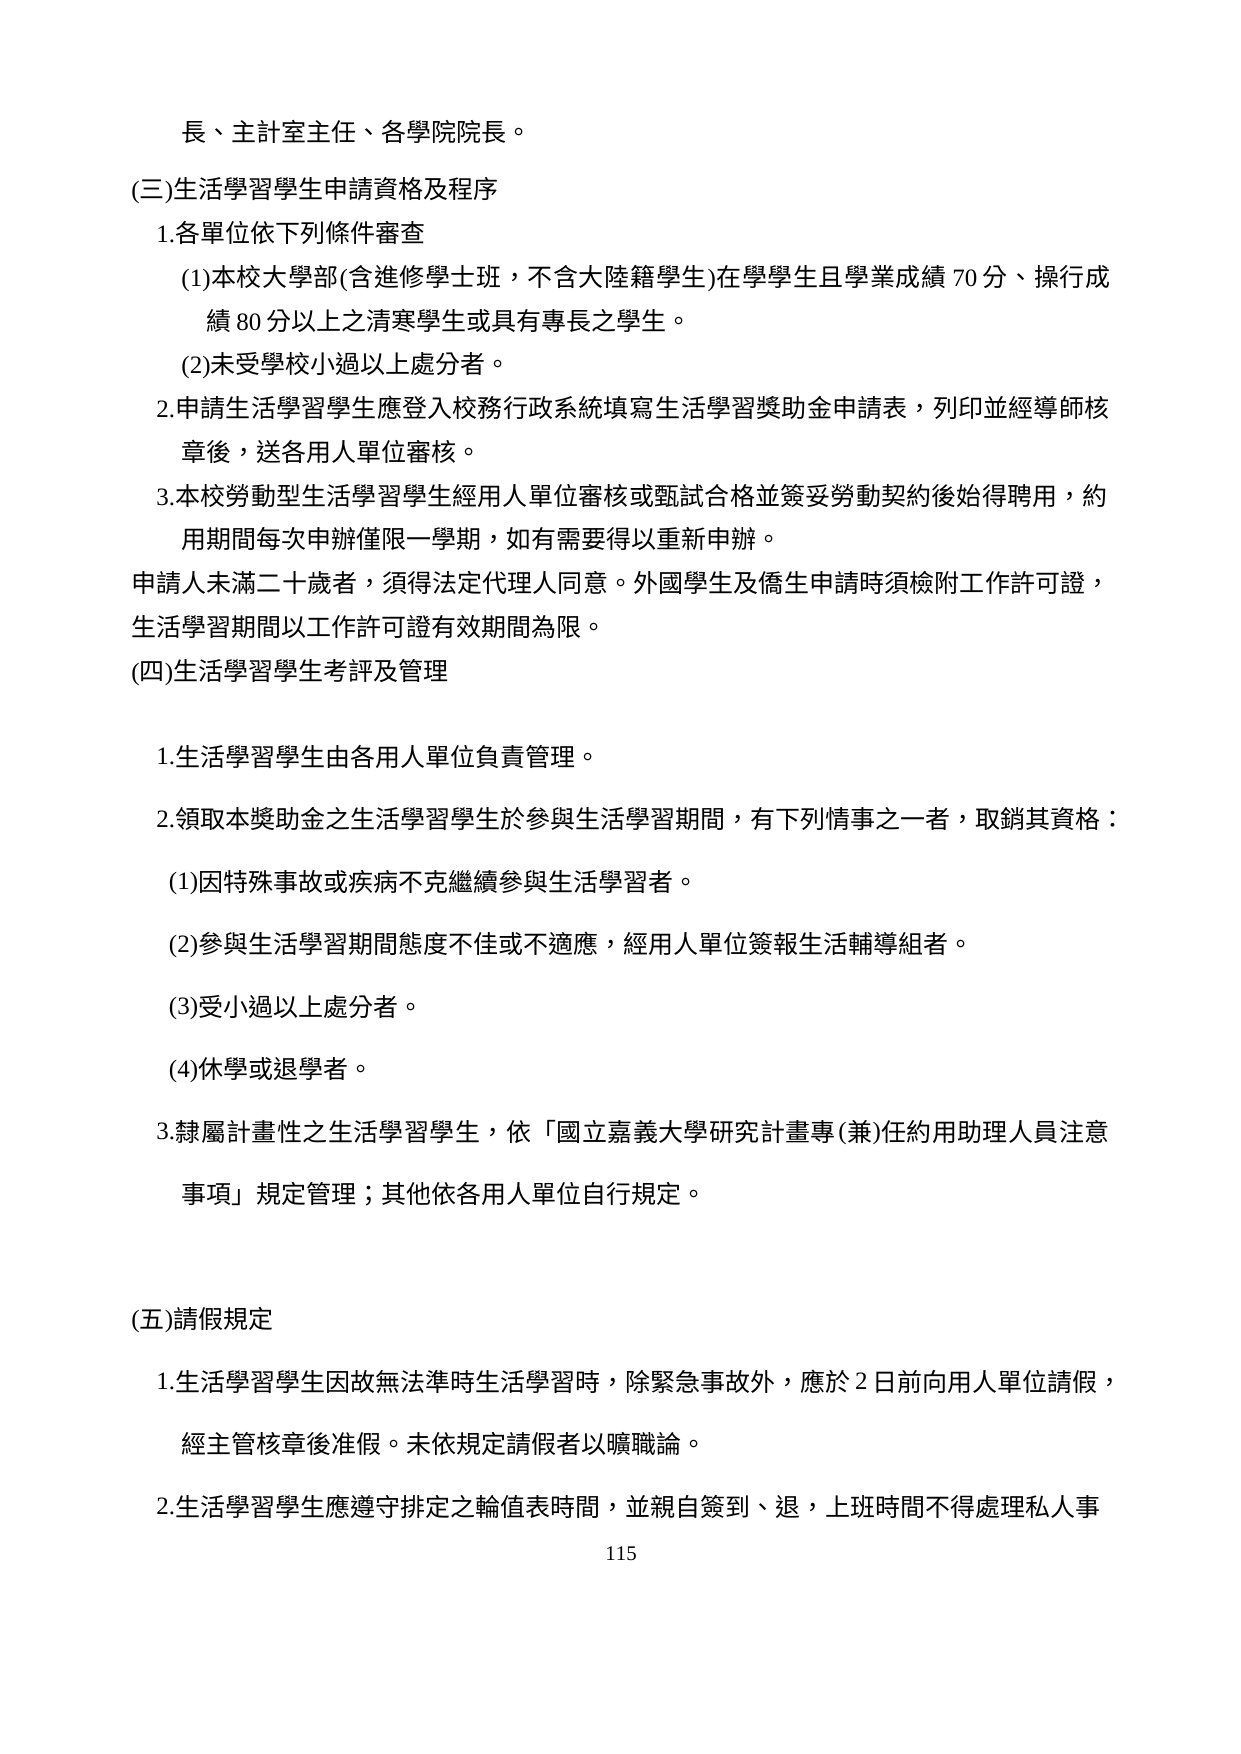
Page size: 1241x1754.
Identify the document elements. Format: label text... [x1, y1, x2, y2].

text 1.生活學習學生因故無法準時生活學習時，除緊急事故外，應於2日前向用人單位請假，經主管核章後准假。未依規定請假者以曠職論。 [156, 1339, 1110, 1464]
text (4)休學或退學者。 [169, 1026, 1110, 1089]
text (1)因特殊事故或疾病不克繼續參與生活學習者。 [169, 839, 1110, 901]
text 1.各單位依下列條件審查 [156, 208, 1110, 251]
text (1)本校大學部(含進修學士班，不含大陸籍學生)在學學生且學業成績70分、操行成績80分以上之清寒學生或具有專長之學生。 [181, 251, 1110, 339]
text (五)請假規定 [131, 1276, 1110, 1339]
text 3.隸屬計畫性之生活學習學生，依「國立嘉義大學研究計畫專(兼)任約用助理人員注意事項」規定管理；其他依各用人單位自行規定。 [156, 1089, 1110, 1214]
text (3)受小過以上處分者。 [169, 964, 1110, 1026]
text 長、主計室主任、各學院院長。 [156, 89, 1110, 151]
text 2.生活學習學生應遵守排定之輪值表時間，並親自簽到、退，上班時間不得處理私人事 [156, 1464, 1110, 1526]
text (2)未受學校小過以上處分者。 [131, 339, 1110, 383]
text 申請人未滿二十歲者，須得法定代理人同意。外國學生及僑生申請時須檢附工作許可證，生活學習期間以工作許可證有效期間為限。 [131, 558, 1110, 645]
text (四)生活學習學生考評及管理 [131, 645, 1110, 689]
text 2.領取本奬助金之生活學習學生於參與生活學習期間，有下列情事之一者，取銷其資格： [156, 776, 1140, 839]
text 1.生活學習學生由各用人單位負責管理。 [156, 714, 1110, 776]
text (三)生活學習學生申請資格及程序 [131, 164, 1110, 208]
text 2.申請生活學習學生應登入校務行政系統填寫生活學習獎助金申請表，列印並經導師核章後，送各用人單位審核。 [156, 383, 1110, 470]
text 3.本校勞動型生活學習學生經用人單位審核或甄試合格並簽妥勞動契約後始得聘用，約用期間每次申辦僅限一學期，如有需要得以重新申辦。 [156, 470, 1110, 558]
text (2)參與生活學習期間態度不佳或不適應，經用人單位簽報生活輔導組者。 [169, 901, 1110, 964]
